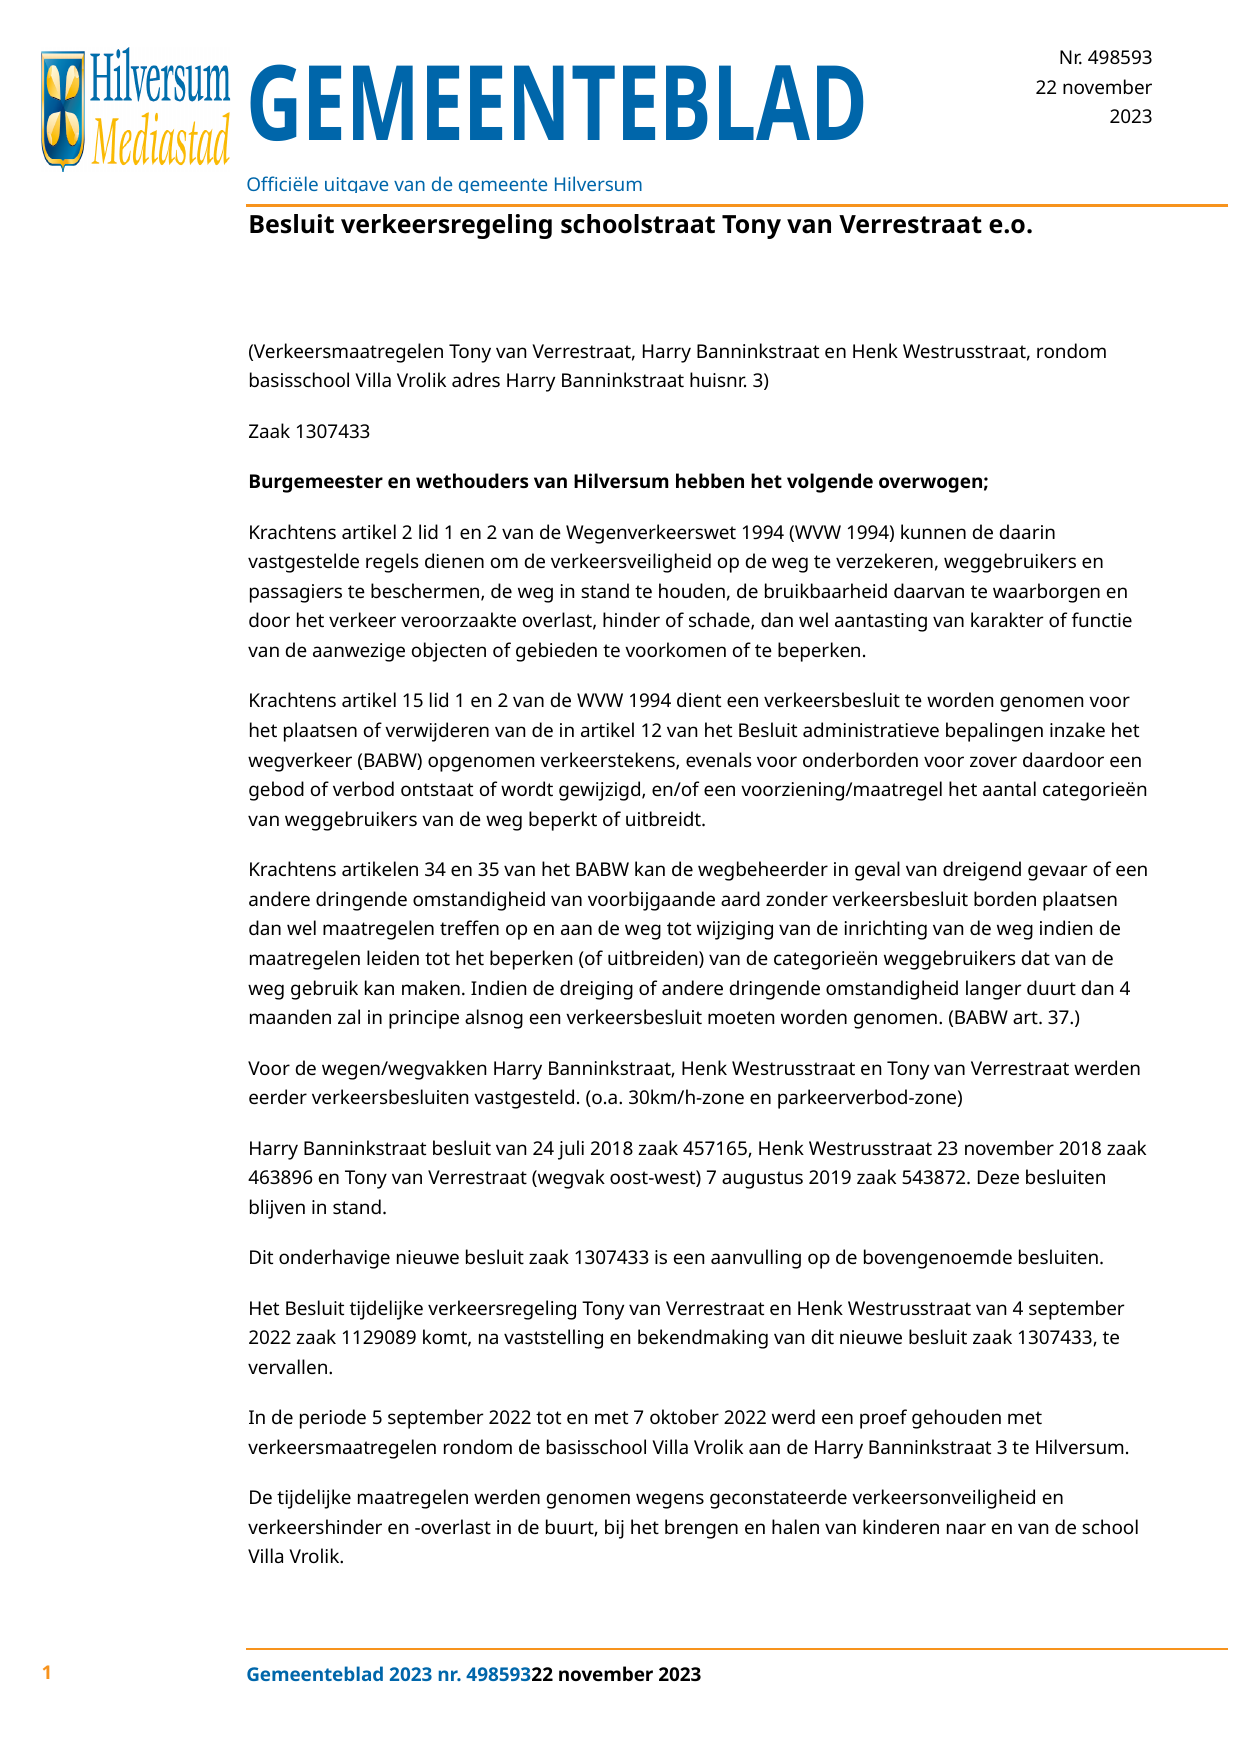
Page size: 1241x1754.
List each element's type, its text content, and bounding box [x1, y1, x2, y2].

text De tijdelijke maatregelen werden genomen wegens geconstateerde verkeersonveiligheid en verkeershinder en -overlast in de buurt, bij het brengen en halen van kinderen naar en van de school Villa Vrolik. [248, 1484, 1152, 1569]
text Krachtens artikelen 34 en 35 van het BABW kan de wegbeheerder in geval van dreigend gevaar of een andere dringende omstandigheid van voorbijgaande aard zonder verkeersbesluit borden plaatsen dan wel maatregelen treffen op en aan de weg tot wijziging van de inrichting van de weg indien de maatregelen leiden tot het beperken (of uitbreiden) van de categorieën weggebruikers dat van de weg gebruik kan maken. Indien de dreiging of andere dringende omstandigheid langer duurt dan 4 maanden zal in principe alsnog een verkeersbesluit moeten worden genomen. (BABW art. 37.) [248, 856, 1152, 1030]
text Burgemeester en wethouders van Hilversum hebben het volgende overwogen; [248, 468, 1152, 494]
text (Verkeersmaatregelen Tony van Verrestraat, Harry Banninkstraat en Henk Westrusstraat, rondom basisschool Villa Vrolik adres Harry Banninkstraat huisnr. 3) [248, 338, 1152, 393]
text Voor de wegen/wegvakken Harry Banninkstraat, Henk Westrusstraat en Tony van Verrestraat werden eerder verkeersbesluiten vastgesteld. (o.a. 30km/h-zone en parkeerverbod-zone) [248, 1055, 1152, 1110]
text Besluit verkeersregeling schoolstraat Tony van Verrestraat e.o. [248, 207, 1152, 241]
text In de periode 5 september 2022 tot en met 7 oktober 2022 werd een proef gehouden met verkeersmaatregelen rondom de basisschool Villa Vrolik aan de Harry Banninkstraat 3 te Hilversum. [248, 1404, 1152, 1459]
text Zaak 1307433 [248, 418, 1152, 444]
text Krachtens artikel 15 lid 1 en 2 van de WVW 1994 dient een verkeersbesluit te worden genomen voor het plaatsen of verwijderen van de in artikel 12 van het Besluit administratieve bepalingen inzake het wegverkeer (BABW) opgenomen verkeerstekens, evenals voor onderborden voor zover daardoor een gebod of verbod ontstaat of wordt gewijzigd, en/of een voorziening/maatregel het aantal categorieën van weggebruikers van de weg beperkt of uitbreidt. [248, 688, 1152, 832]
picture [41, 47, 231, 172]
text Krachtens artikel 2 lid 1 en 2 van de Wegenverkeerswet 1994 (WVW 1994) kunnen de daarin vastgestelde regels dienen om de verkeersveiligheid op de weg te verzekeren, weggebruikers en passagiers te beschermen, de weg in stand te houden, de bruikbaarheid daarvan te waarborgen en door het verkeer veroorzaakte overlast, hinder of schade, dan wel aantasting van karakter of functie van de aanwezige objecten of gebieden te voorkomen of te beperken. [248, 519, 1152, 663]
text Het Besluit tijdelijke verkeersregeling Tony van Verrestraat en Henk Westrusstraat van 4 september 2022 zaak 1129089 komt, na vaststelling en bekendmaking van dit nieuwe besluit zaak 1307433, te vervallen. [248, 1295, 1152, 1379]
text Harry Banninkstraat besluit van 24 juli 2018 zaak 457165, Henk Westrusstraat 23 november 2018 zaak 463896 en Tony van Verrestraat (wegvak oost-west) 7 augustus 2019 zaak 543872. Deze besluiten blijven in stand. [248, 1135, 1152, 1219]
text Dit onderhavige nieuwe besluit zaak 1307433 is een aanvulling op de bovengenoemde besluiten. [248, 1244, 1152, 1270]
